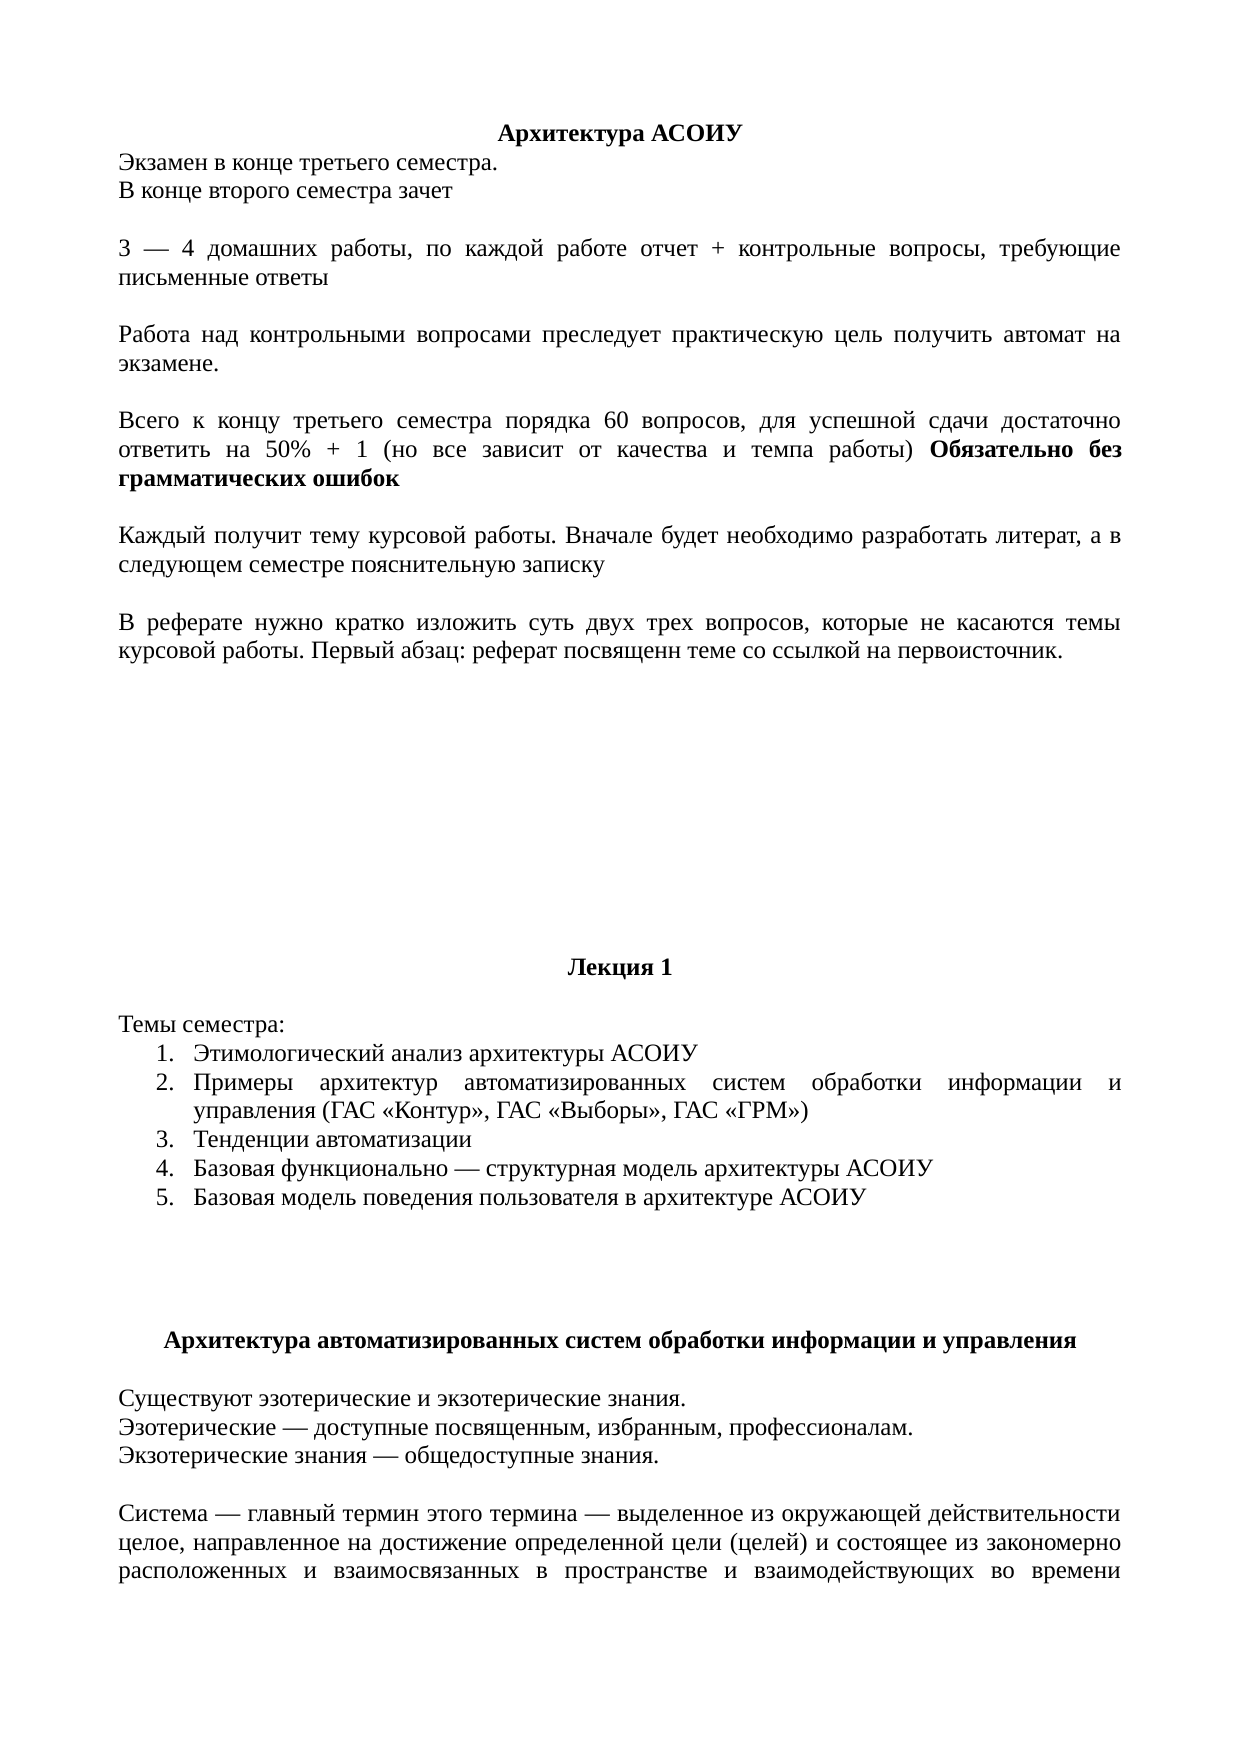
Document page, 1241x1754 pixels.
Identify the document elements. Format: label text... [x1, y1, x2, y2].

text Архитектура автоматизированных систем обработки информации и управления [118, 1326, 1122, 1354]
text Экзамен в конце третьего семестра. [118, 147, 1122, 176]
text Работа над контрольными вопросами преследует практическую цель получить автомат на экзамене. [118, 319, 1122, 377]
text Всего к концу третьего семестра порядка 60 вопросов, для успешной сдачи достаточно ответить на 50% + 1 (но все зависит от качества и темпа работы) Обязательно без грамматических ошибок [118, 406, 1122, 492]
text Каждый получит тему курсовой работы. Вначале будет необходимо разработать литерат, а в следующем семестре пояснительную записку [118, 521, 1122, 578]
list Этимологический анализ архитектуры АСОИУ [156, 1038, 1122, 1067]
list Базовая функционально — структурная модель архитектуры АСОИУ [156, 1153, 1122, 1182]
text Архитектура АСОИУ [118, 118, 1122, 147]
list Базовая модель поведения пользователя в архитектуре АСОИУ [156, 1182, 1122, 1211]
text В конце второго семестра зачет [118, 176, 1122, 204]
list Тенденции автоматизации [156, 1124, 1122, 1153]
text Существуют эзотерические и экзотерические знания. [118, 1383, 1122, 1412]
text Эзотерические — доступные посвященным, избранным, профессионалам. [118, 1412, 1122, 1441]
text Лекция 1 [118, 952, 1122, 981]
list Примеры архитектур автоматизированных систем обработки информации и управления (ГАС «Контур», ГАС «Выборы», ГАС «ГРМ») [156, 1067, 1122, 1124]
text В реферате нужно кратко изложить суть двух трех вопросов, которые не касаются темы курсовой работы. Первый абзац: реферат посвященн теме со ссылкой на первоисточник. [118, 607, 1122, 664]
text Темы семестра: [118, 1009, 1122, 1038]
text Экзотерические знания — общедоступные знания. [118, 1441, 1122, 1469]
text 3 — 4 домашних работы, по каждой работе отчет + контрольные вопросы, требующие письменные ответы [118, 233, 1122, 291]
text Система — главный термин этого термина — выделенное из окружающей действительности целое, направленное на достижение определенной цели (целей) и состоящее из закономерно расположенных и взаимосвязанных в пространстве и взаимодействующих во времени [118, 1498, 1122, 1584]
